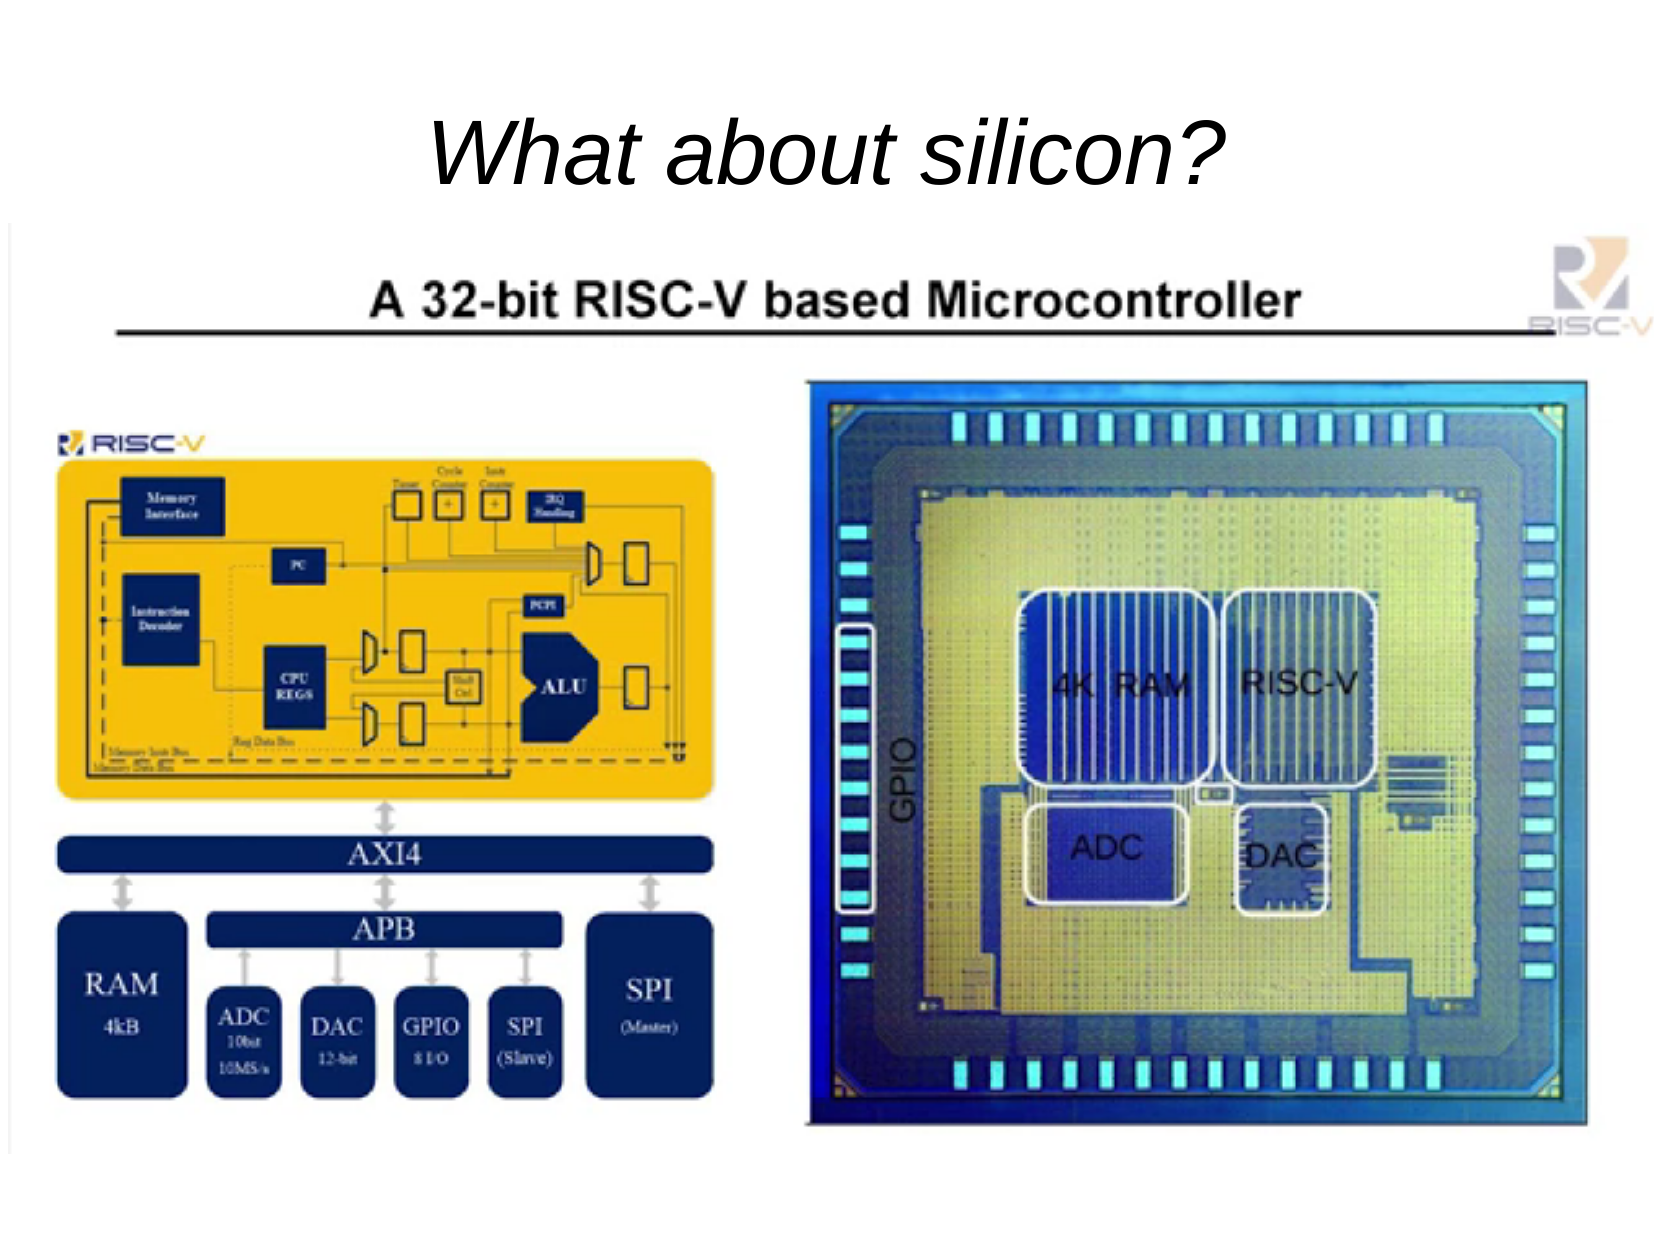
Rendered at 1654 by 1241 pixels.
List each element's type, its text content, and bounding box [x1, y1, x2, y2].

title What about silicon? [82, 49, 1571, 223]
picture [8, 223, 1654, 1154]
